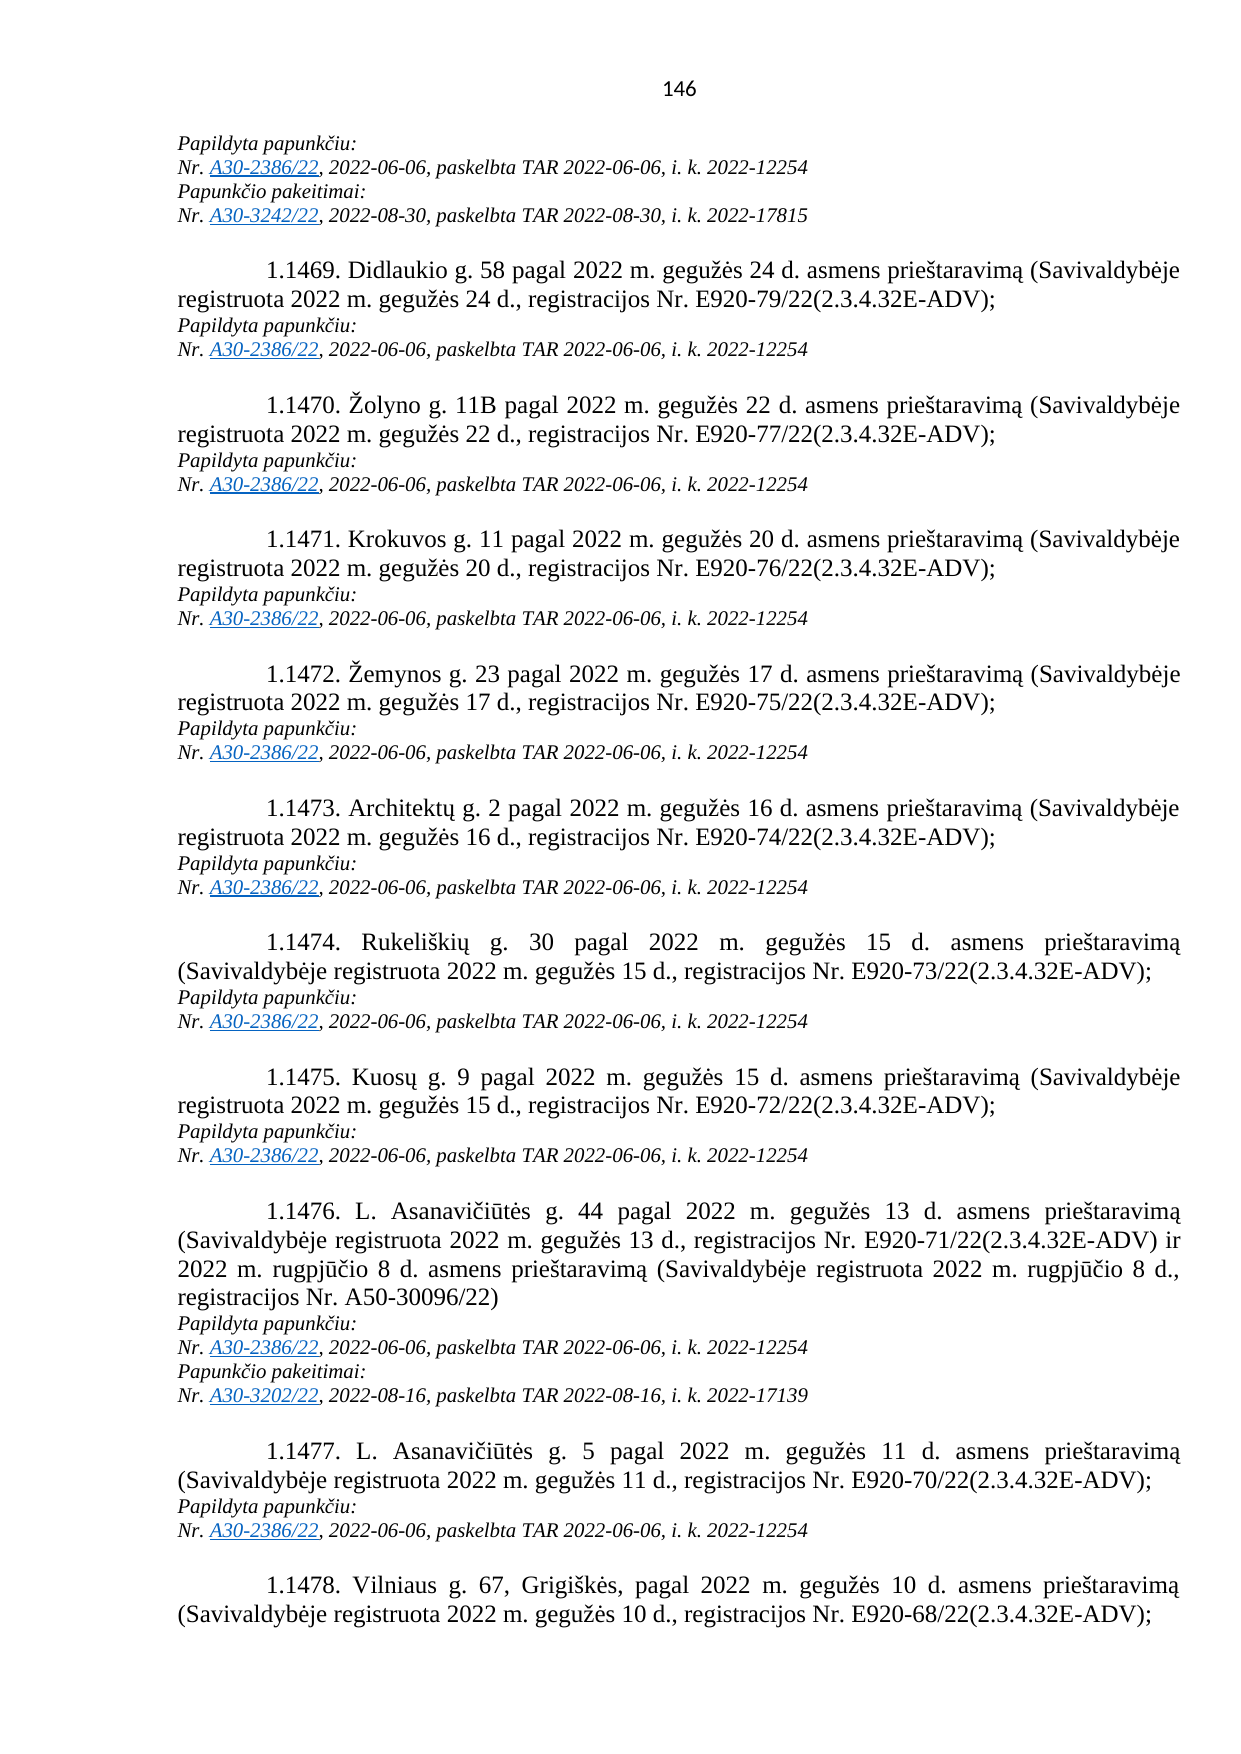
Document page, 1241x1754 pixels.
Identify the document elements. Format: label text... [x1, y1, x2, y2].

text 1.1478. Vilniaus g. 67, Grigiškės, pagal 2022 m. gegužės 10 d. asmens prieštaravimą (Savivaldybėje registruota 2022 m. gegužės 10 d., registracijos Nr. E920-68/22(2.3.4.32E-ADV); [177, 1571, 1181, 1628]
text 1.1476. L. Asanavičiūtės g. 44 pagal 2022 m. gegužės 13 d. asmens prieštaravimą (Savivaldybėje registruota 2022 m. gegužės 13 d., registracijos Nr. E920-71/22(2.3.4.32E-ADV) ir 2022 m. rugpjūčio 8 d. asmens prieštaravimą (Savivaldybėje registruota 2022 m. rugpjūčio 8 d., registracijos Nr. A50-30096/22) [177, 1196, 1181, 1311]
text Nr. A30-2386/22, 2022-06-06, paskelbta TAR 2022-06-06, i. k. 2022-12254 [177, 1009, 1181, 1033]
text Papildyta papunkčiu: [177, 447, 1181, 472]
text Nr. A30-2386/22, 2022-06-06, paskelbta TAR 2022-06-06, i. k. 2022-12254 [177, 337, 1181, 361]
text Nr. A30-2386/22, 2022-06-06, paskelbta TAR 2022-06-06, i. k. 2022-12254 [177, 1518, 1181, 1542]
text Nr. A30-2386/22, 2022-06-06, paskelbta TAR 2022-06-06, i. k. 2022-12254 [177, 875, 1181, 899]
text Papildyta papunkčiu: [177, 1311, 1181, 1335]
text Papildyta papunkčiu: [177, 716, 1181, 740]
text Nr. A30-2386/22, 2022-06-06, paskelbta TAR 2022-06-06, i. k. 2022-12254 [177, 1335, 1181, 1359]
text Nr. A30-3242/22, 2022-08-30, paskelbta TAR 2022-08-30, i. k. 2022-17815 [177, 203, 1181, 227]
text 1.1469. Didlaukio g. 58 pagal 2022 m. gegužės 24 d. asmens prieštaravimą (Savivaldybėje registruota 2022 m. gegužės 24 d., registracijos Nr. E920-79/22(2.3.4.32E-ADV); [177, 256, 1181, 313]
text Nr. A30-3202/22, 2022-08-16, paskelbta TAR 2022-08-16, i. k. 2022-17139 [177, 1383, 1181, 1407]
text Papildyta papunkčiu: [177, 851, 1181, 875]
text 1.1477. L. Asanavičiūtės g. 5 pagal 2022 m. gegužės 11 d. asmens prieštaravimą (Savivaldybėje registruota 2022 m. gegužės 11 d., registracijos Nr. E920-70/22(2.3.4.32E-ADV); [177, 1436, 1181, 1494]
text Papildyta papunkčiu: [177, 985, 1181, 1009]
text 1.1471. Krokuvos g. 11 pagal 2022 m. gegužės 20 d. asmens prieštaravimą (Savivaldybėje registruota 2022 m. gegužės 20 d., registracijos Nr. E920-76/22(2.3.4.32E-ADV); [177, 524, 1181, 582]
text 1.1475. Kuosų g. 9 pagal 2022 m. gegužės 15 d. asmens prieštaravimą (Savivaldybėje registruota 2022 m. gegužės 15 d., registracijos Nr. E920-72/22(2.3.4.32E-ADV); [177, 1062, 1181, 1119]
text Nr. A30-2386/22, 2022-06-06, paskelbta TAR 2022-06-06, i. k. 2022-12254 [177, 1143, 1181, 1167]
text 1.1473. Architektų g. 2 pagal 2022 m. gegužės 16 d. asmens prieštaravimą (Savivaldybėje registruota 2022 m. gegužės 16 d., registracijos Nr. E920-74/22(2.3.4.32E-ADV); [177, 793, 1181, 851]
text Papunkčio pakeitimai: [177, 179, 1181, 203]
text Nr. A30-2386/22, 2022-06-06, paskelbta TAR 2022-06-06, i. k. 2022-12254 [177, 155, 1181, 179]
text Nr. A30-2386/22, 2022-06-06, paskelbta TAR 2022-06-06, i. k. 2022-12254 [177, 472, 1181, 496]
text Papunkčio pakeitimai: [177, 1359, 1181, 1383]
text 1.1474. Rukeliškių g. 30 pagal 2022 m. gegužės 15 d. asmens prieštaravimą (Savivaldybėje registruota 2022 m. gegužės 15 d., registracijos Nr. E920-73/22(2.3.4.32E-ADV); [177, 927, 1181, 985]
text Papildyta papunkčiu: [177, 1119, 1181, 1143]
text Nr. A30-2386/22, 2022-06-06, paskelbta TAR 2022-06-06, i. k. 2022-12254 [177, 740, 1181, 764]
text Papildyta papunkčiu: [177, 1494, 1181, 1518]
text 1.1472. Žemynos g. 23 pagal 2022 m. gegužės 17 d. asmens prieštaravimą (Savivaldybėje registruota 2022 m. gegužės 17 d., registracijos Nr. E920-75/22(2.3.4.32E-ADV); [177, 659, 1181, 716]
text Papildyta papunkčiu: [177, 313, 1181, 337]
text Nr. A30-2386/22, 2022-06-06, paskelbta TAR 2022-06-06, i. k. 2022-12254 [177, 606, 1181, 630]
text Papildyta papunkčiu: [177, 582, 1181, 606]
text 1.1470. Žolyno g. 11B pagal 2022 m. gegužės 22 d. asmens prieštaravimą (Savivaldybėje registruota 2022 m. gegužės 22 d., registracijos Nr. E920-77/22(2.3.4.32E-ADV); [177, 390, 1181, 447]
text Papildyta papunkčiu: [177, 131, 1181, 155]
